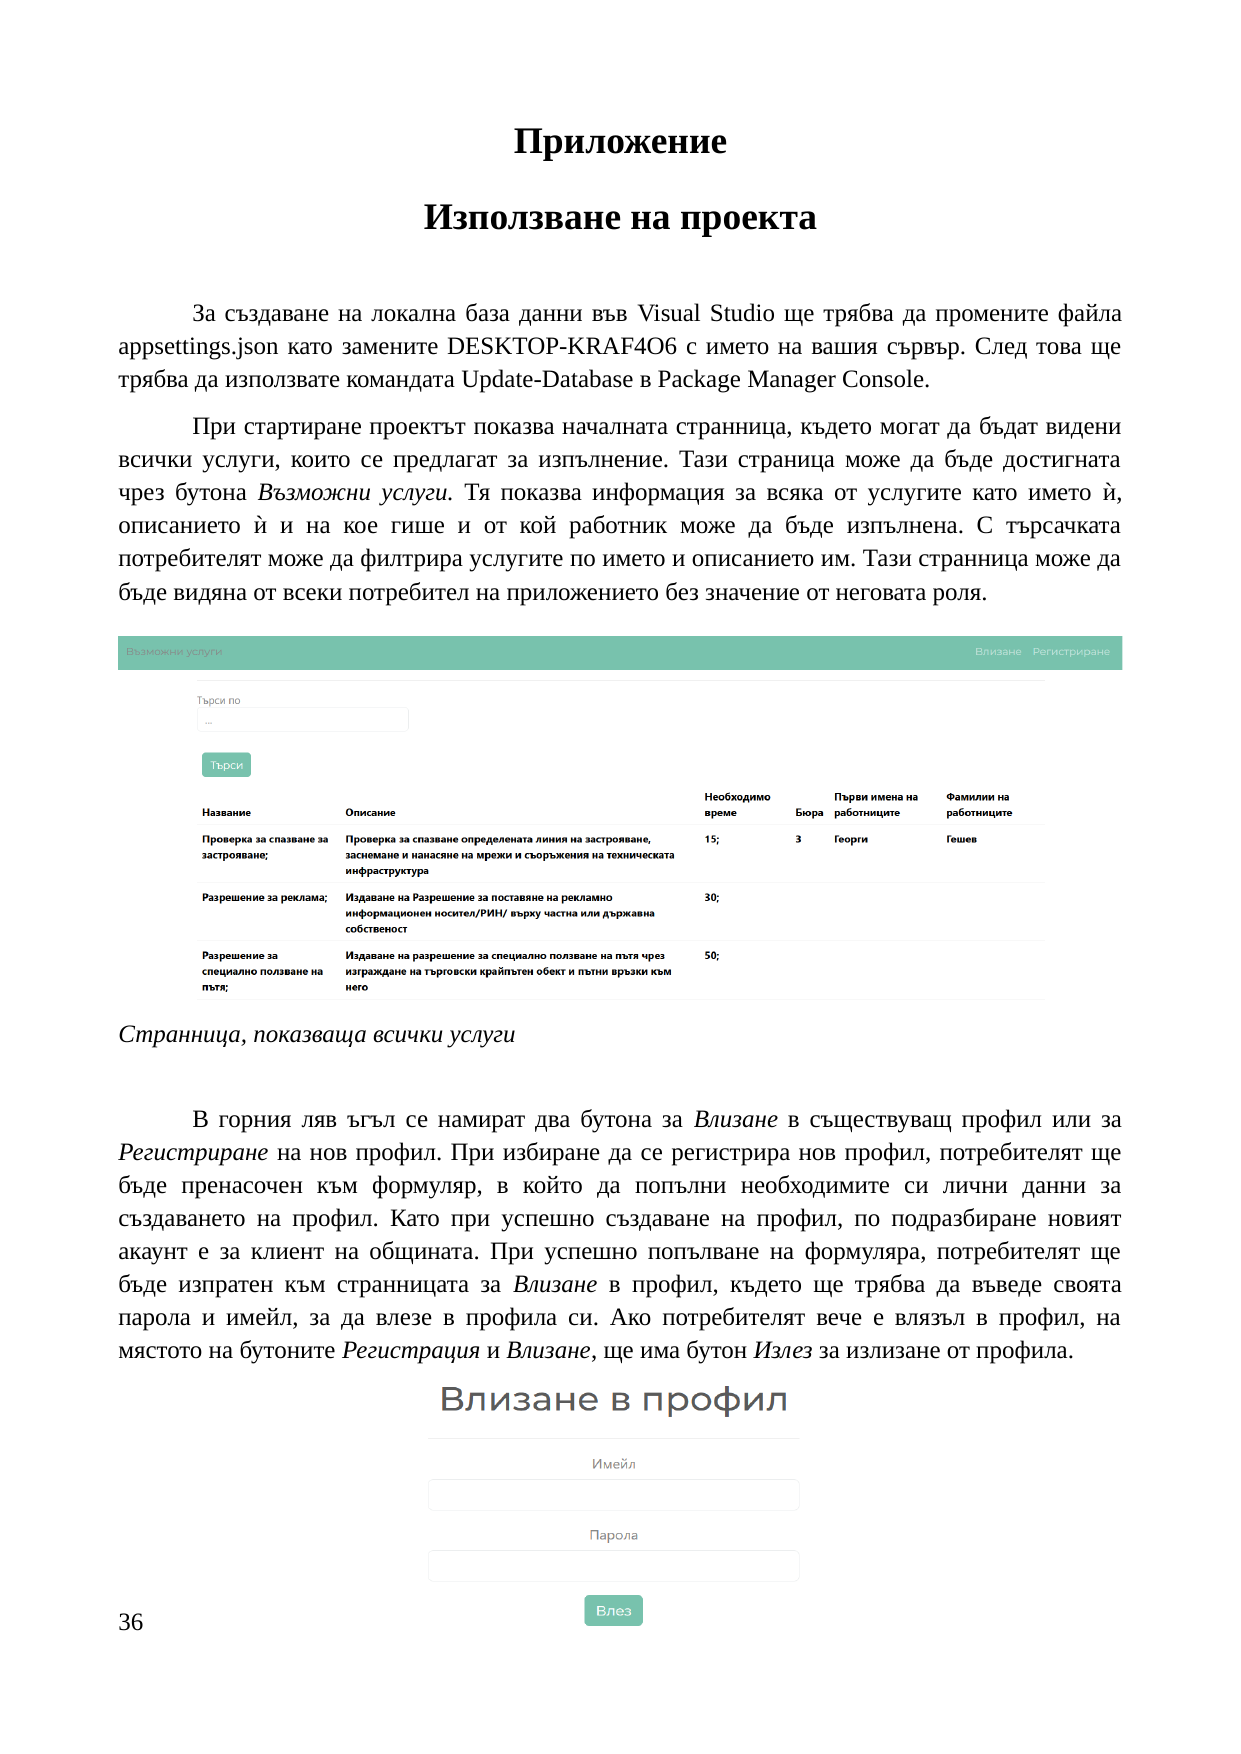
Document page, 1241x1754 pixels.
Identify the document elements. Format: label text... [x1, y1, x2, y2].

subtitle Използване на проекта [118, 194, 1122, 238]
text Странница, показваща всички услуги [118, 1007, 1122, 1048]
text В горния ляв ъгъл се намират два бутона за Влизане в съществуващ профил или за Регистриране на нов профил. При избиране да се регистрира нов профил, потребителят ще бъде пренасочен към формуляр, в който да попълни необходимите си лични данни за създаването на профил. Като при успешно създаване на профил, по подразбиране новият акаунт е за клиент на общината. При успешно попълване на формуляра, потребителят ще бъде изпратен към странницата за Влизане в профил, където ще трябва да въведе своята парола и имейл, за да влезе в профила си. Ако потребителят вече е влязъл в профил, на мястото на бутоните Регистрация и Влизане, ще има бутон Излез за излизане от профила. [118, 1048, 1122, 1364]
picture [426, 1383, 815, 1647]
picture [118, 636, 1123, 1007]
text За създаване на локална база данни във Visual Studio ще трябва да промените файла appsettings.json като замените DESKTOP-KRAF4O6 с името на вашия сървър. След това ще трябва да използвате командата Update-Database в Package Manager Console. [118, 298, 1122, 393]
text При стартиране проектът показва началната странница, където могат да бъдат видени всички услуги, които се предлагат за изпълнение. Тази страница може да бъде достигната чрез бутона Възможни услуги. Тя показва информация за всяка от услугите като името ѝ, описанието ѝ и на кое гише и от кой работник може да бъде изпълнена. С търсачката потребителят може да филтрира услугите по името и описанието им. Тази странница може да бъде видяна от всеки потребител на приложението без значение от неговата роля. [118, 411, 1122, 605]
subtitle Приложение [118, 118, 1122, 161]
